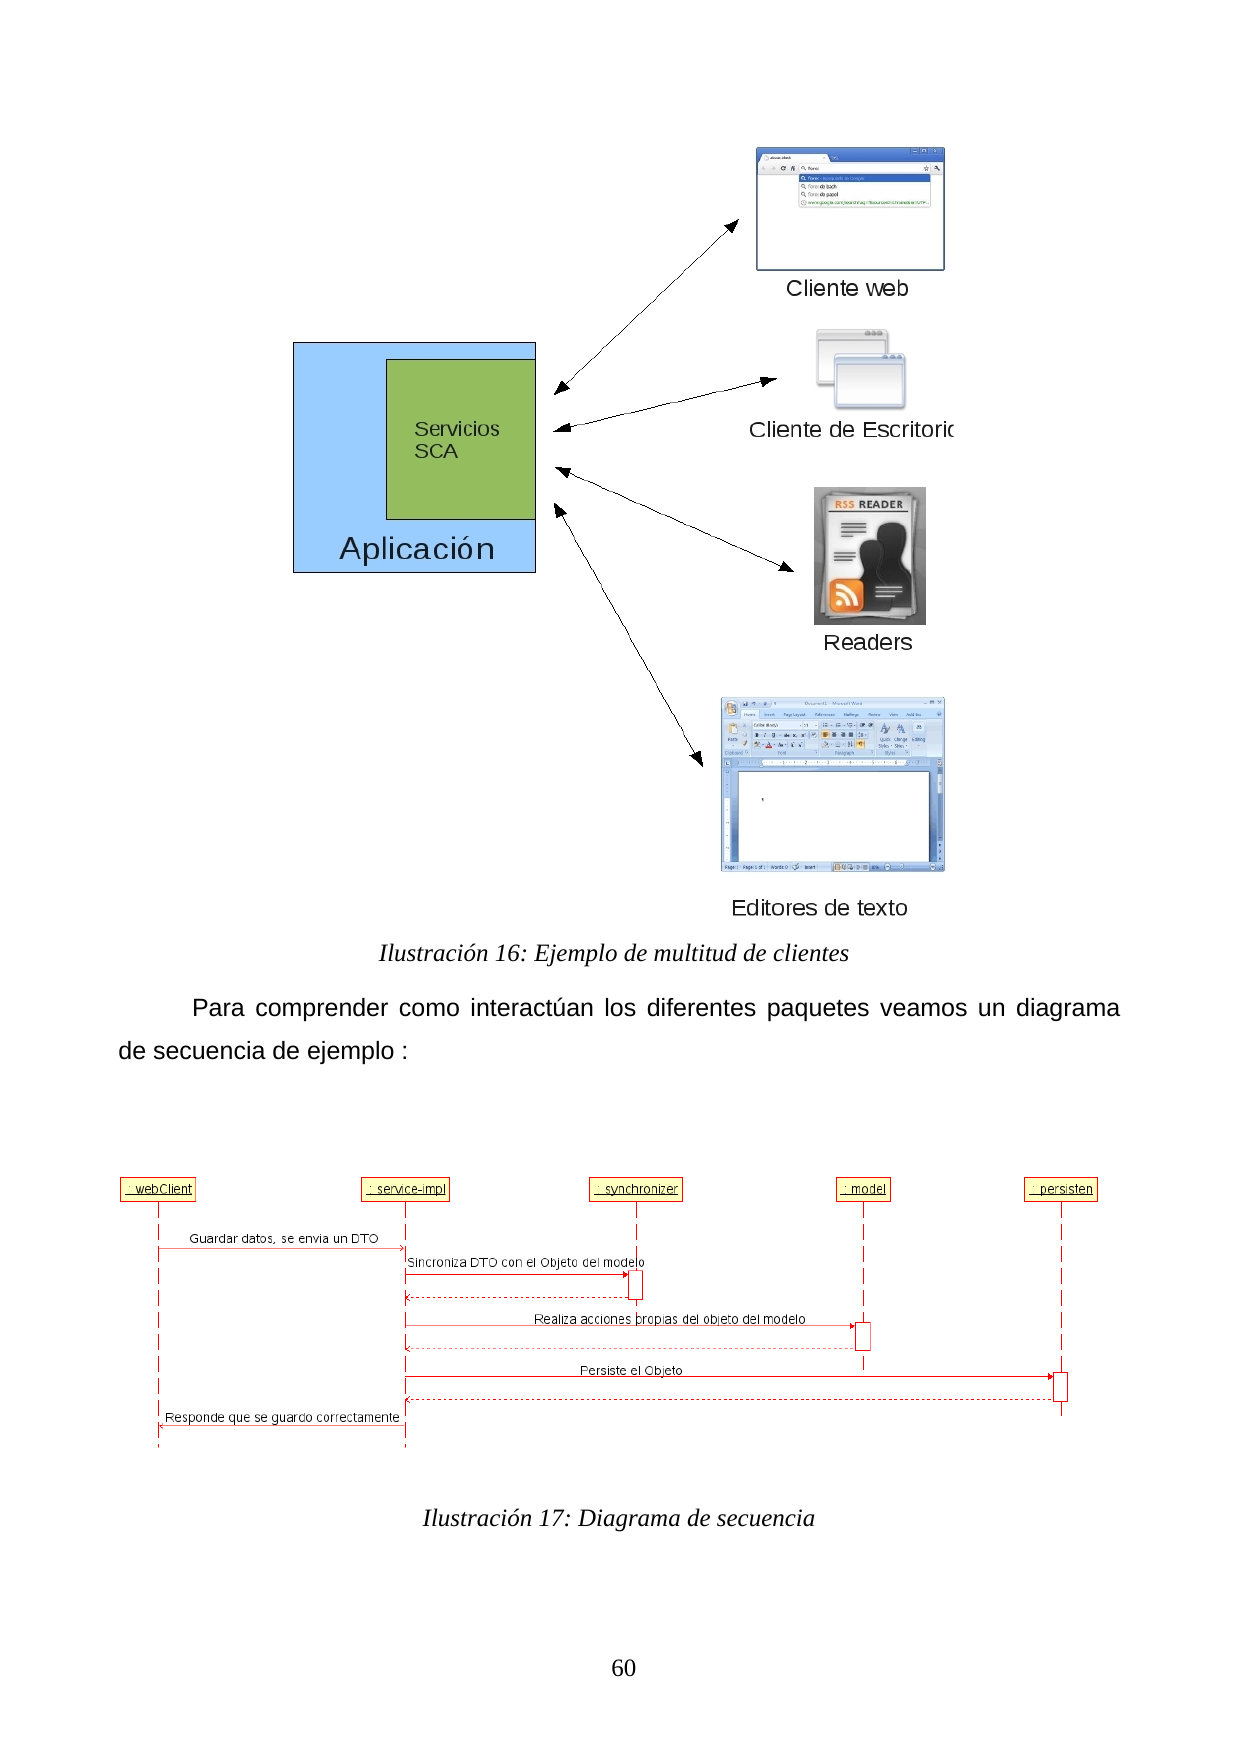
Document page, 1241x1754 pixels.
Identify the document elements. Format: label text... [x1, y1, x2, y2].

text Ilustración 17: Diagrama de secuencia [120, 1503, 1120, 1532]
picture [277, 135, 954, 938]
picture [120, 1150, 1121, 1503]
text Ilustración 16: Ejemplo de multitud de clientes [277, 938, 953, 966]
text Para comprender como interactúan los diferentes paquetes veamos un diagrama de secuencia de ejemplo : [118, 993, 1122, 1064]
